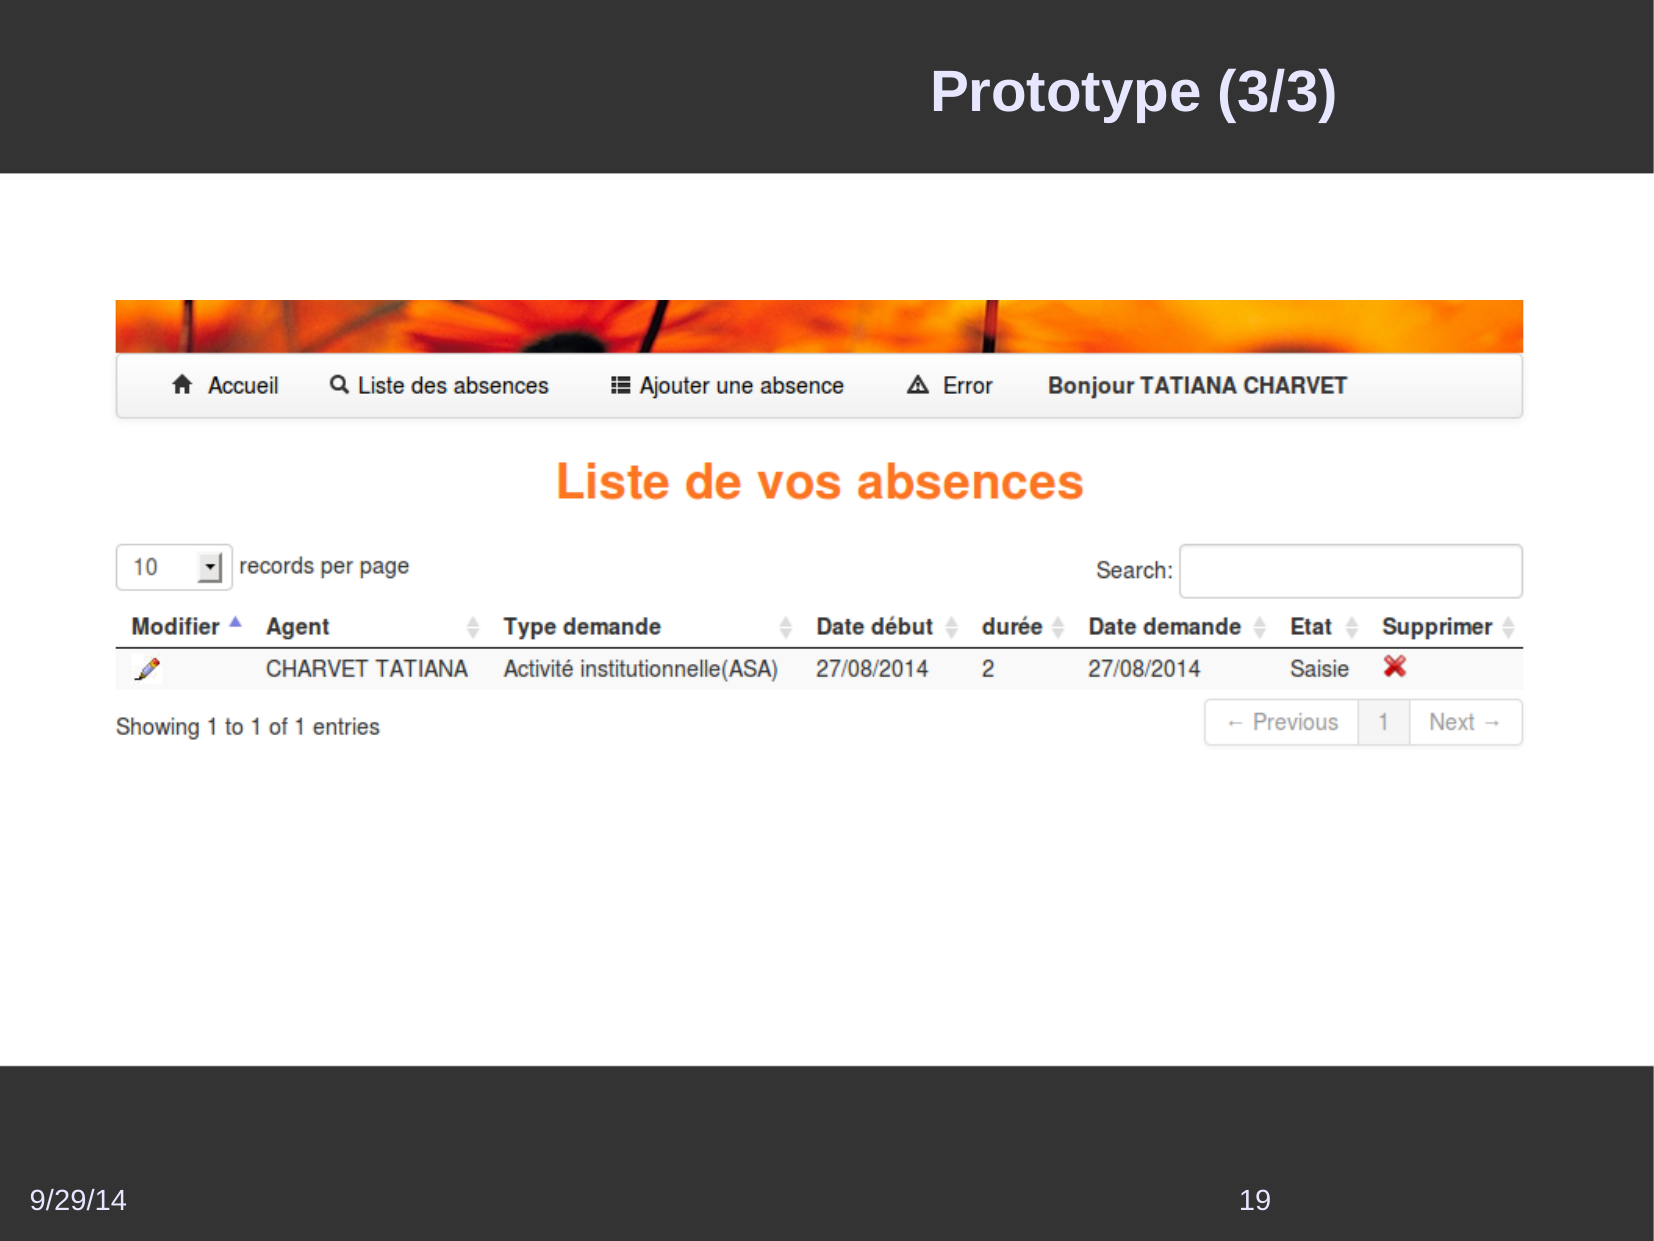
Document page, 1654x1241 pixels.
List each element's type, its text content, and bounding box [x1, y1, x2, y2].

text_box 9/29/14 [29, 1181, 566, 1241]
title Prototype (3/3) [930, 53, 1630, 124]
picture [0, 0, 1654, 1241]
text_box [1238, 1181, 1625, 1241]
